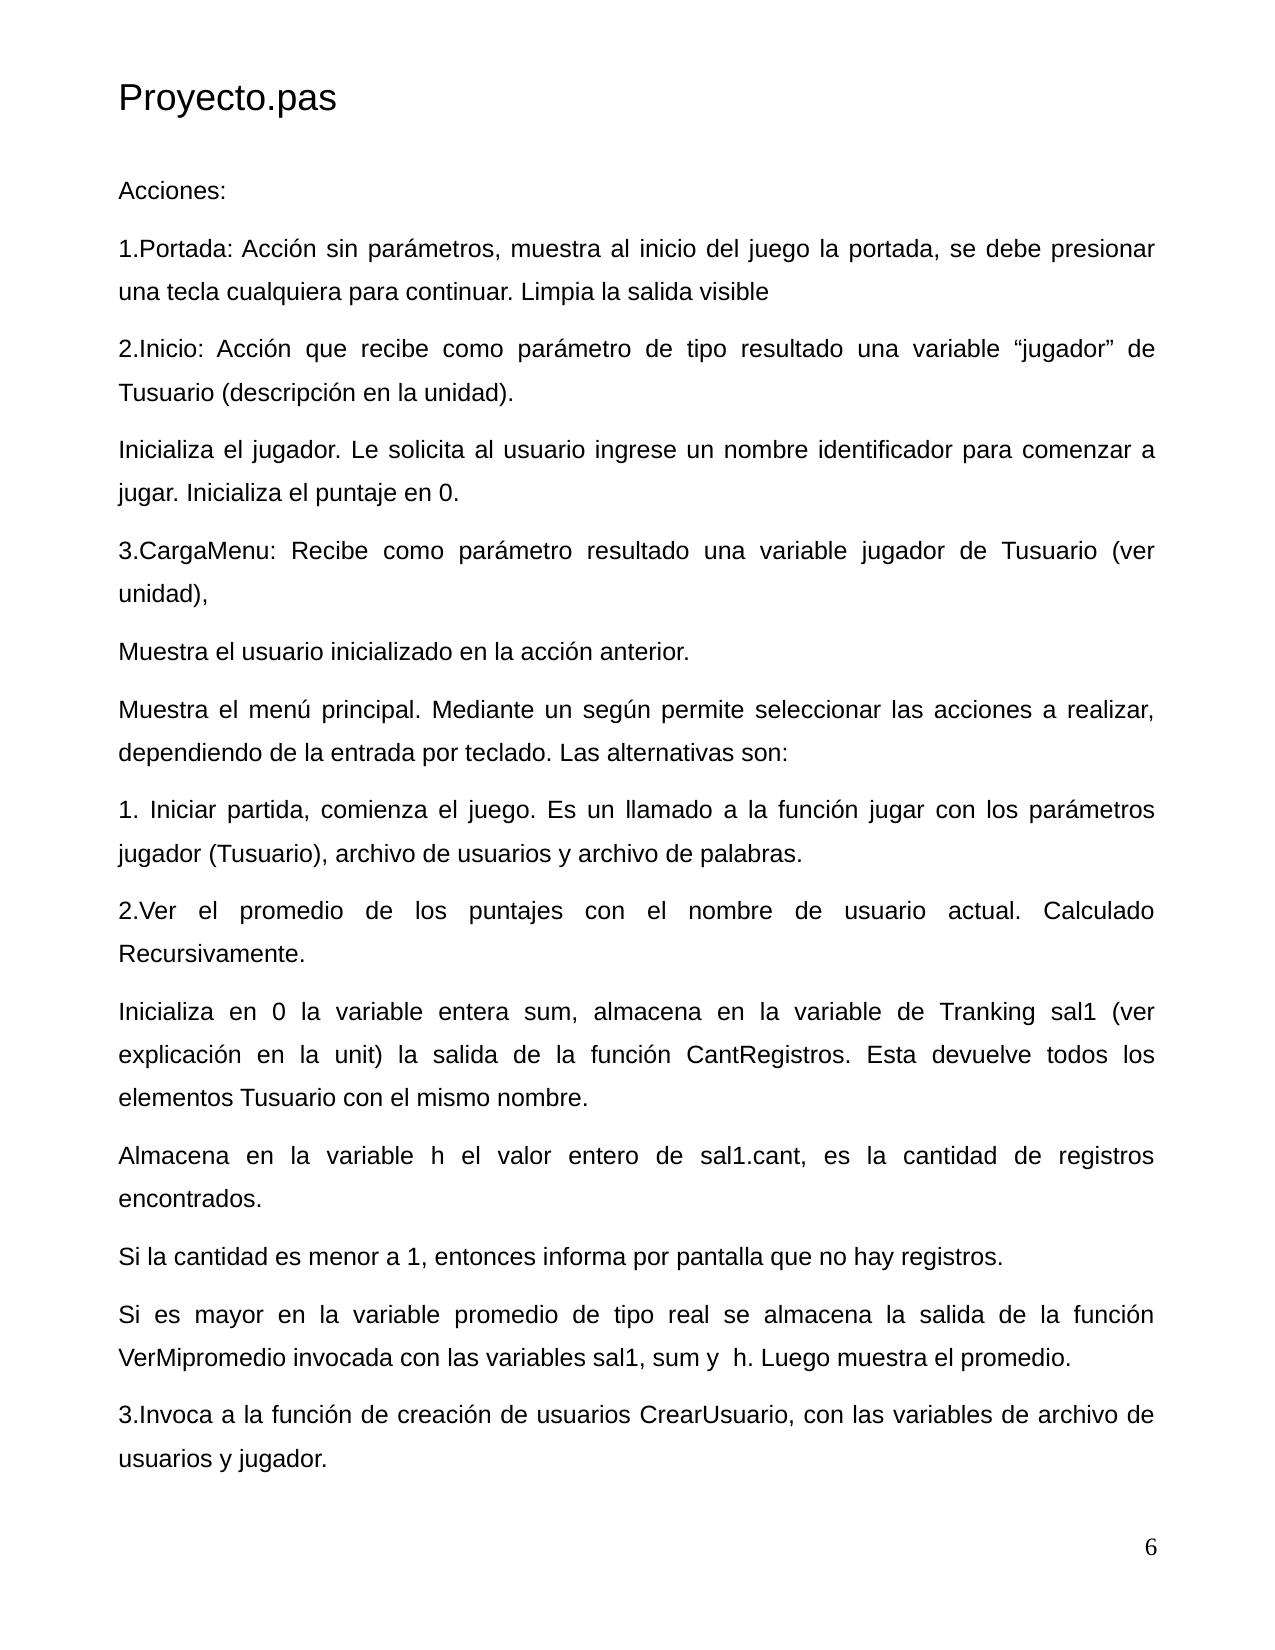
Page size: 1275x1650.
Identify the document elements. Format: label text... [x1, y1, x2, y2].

text Si la cantidad es menor a 1, entonces informa por pantalla que no hay registros. [118, 1242, 1157, 1271]
list Inicio: Acción que recibe como parámetro de tipo resultado una variable “jugador” de Tusuario (descripción en la unidad). [118, 334, 1157, 406]
list Iniciar partida, comienza el juego. Es un llamado a la función jugar con los parámetros jugador (Tusuario), archivo de usuarios y archivo de palabras. [118, 795, 1157, 867]
text Inicializa en 0 la variable entera sum, almacena en la variable de Tranking sal1 (ver explicación en la unit) la salida de la función CantRegistros. Esta devuelve todos los elementos Tusuario con el mismo nombre. [118, 997, 1157, 1112]
list Portada: Acción sin parámetros, muestra al inicio del juego la portada, se debe presionar una tecla cualquiera para continuar. Limpia la salida visible [118, 233, 1157, 305]
text Muestra el menú principal. Mediante un según permite seleccionar las acciones a realizar, dependiendo de la entrada por teclado. Las alternativas son: [118, 694, 1157, 766]
list Ver el promedio de los puntajes con el nombre de usuario actual. Calculado Recursivamente. [118, 896, 1157, 968]
text Proyecto.pas [118, 75, 1157, 118]
text Muestra el usuario inicializado en la acción anterior. [118, 637, 1157, 666]
text Almacena en la variable h el valor entero de sal1.cant, es la cantidad de registros encontrados. [118, 1141, 1157, 1213]
text Inicializa el jugador. Le solicita al usuario ingrese un nombre identificador para comenzar a jugar. Inicializa el puntaje en 0. [118, 435, 1157, 507]
text Si es mayor en la variable promedio de tipo real se almacena la salida de la función VerMipromedio invocada con las variables sal1, sum y h. Luego muestra el promedio. [118, 1299, 1157, 1371]
list CargaMenu: Recibe como parámetro resultado una variable jugador de Tusuario (ver unidad), [118, 536, 1157, 608]
list Invoca a la función de creación de usuarios CrearUsuario, con las variables de archivo de usuarios y jugador. [118, 1400, 1157, 1472]
text Acciones: [118, 176, 1157, 204]
